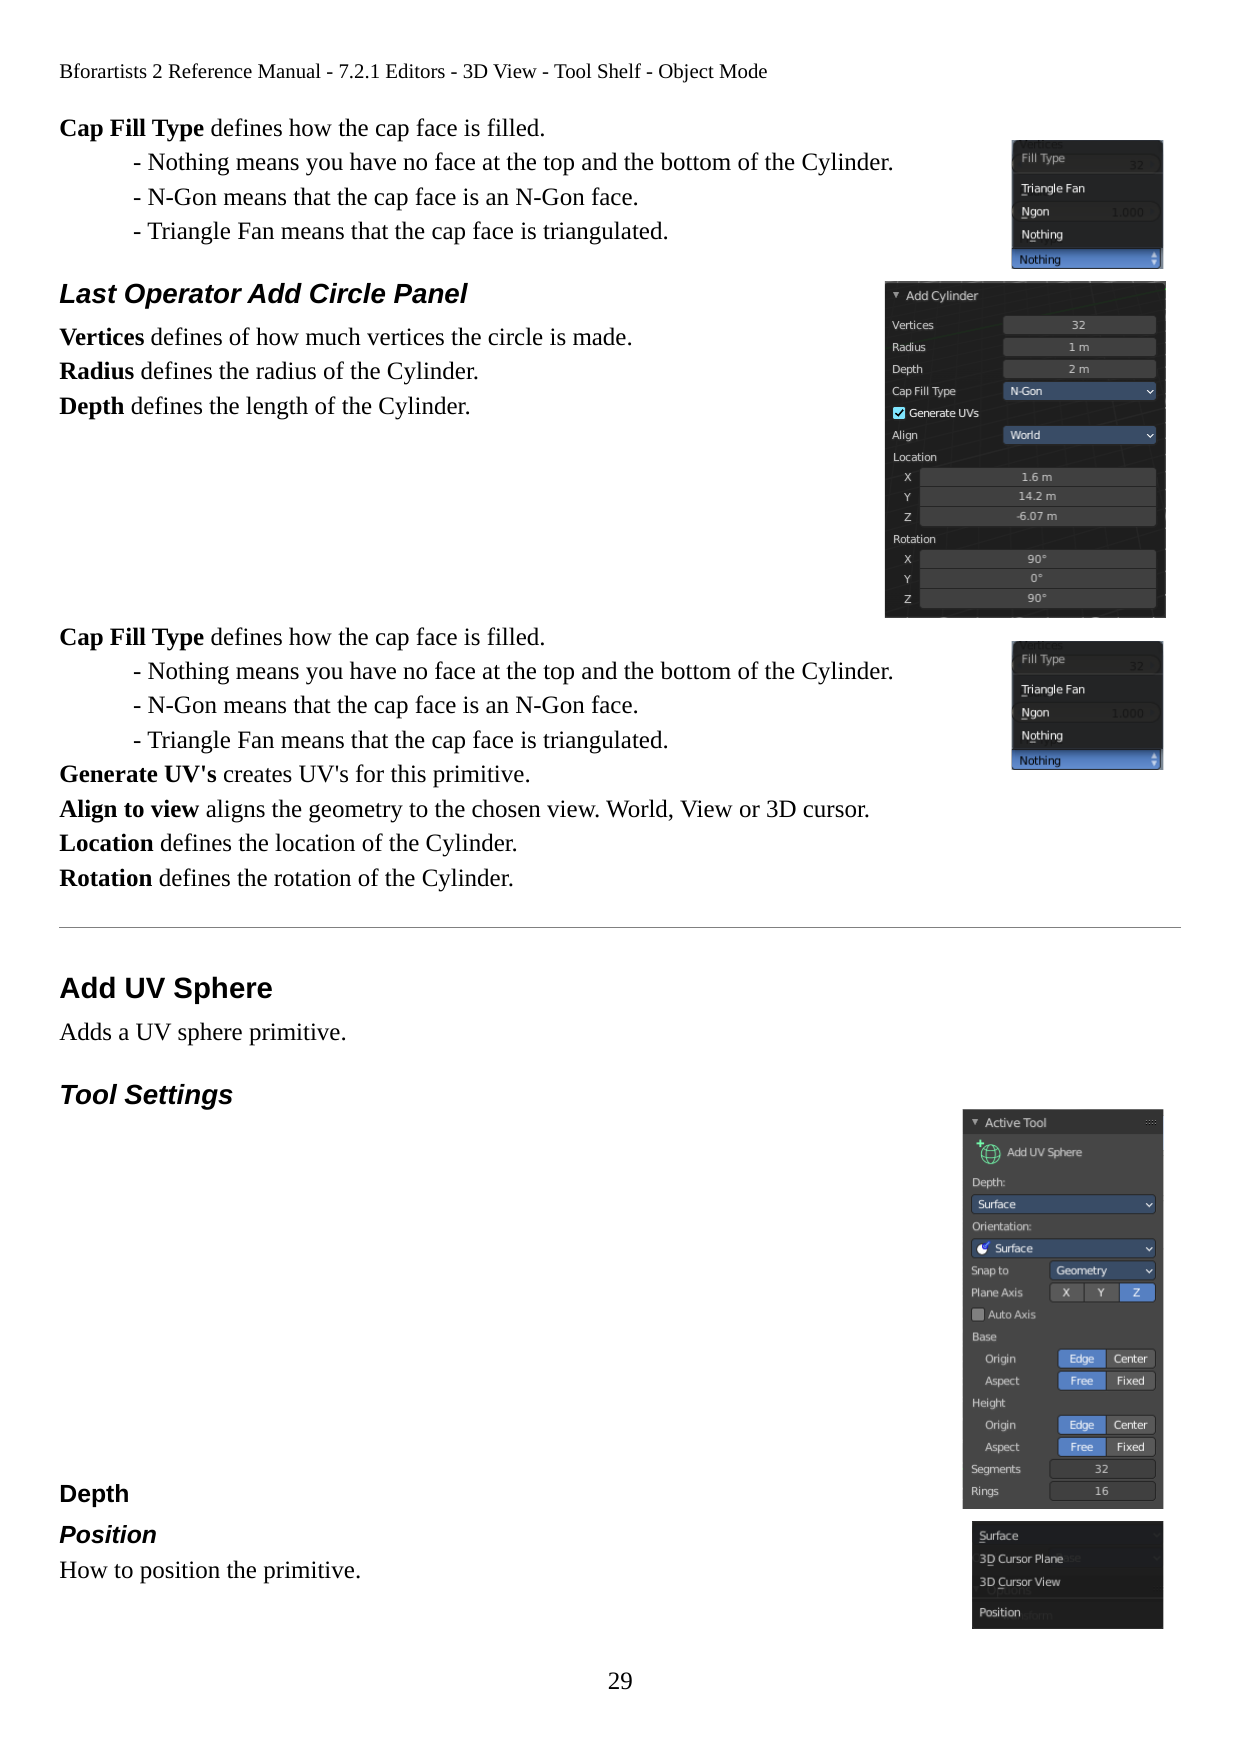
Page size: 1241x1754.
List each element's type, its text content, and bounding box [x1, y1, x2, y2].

picture [962, 1109, 1164, 1509]
text Vertices defines of how much vertices the circle is made. Radius defines the radius of the Cylinder. Depth defines the length of the Cylinder. [59, 322, 884, 420]
text Cap Fill Type defines how the cap face is filled. - Nothing means you have no face at the top and the bottom of the Cylinder. - N-Gon means that the cap face is an N-Gon face. - Triangle Fan means that the cap face is triangulated. [59, 113, 1181, 245]
picture [884, 281, 1166, 618]
subtitle [1164, 1479, 1181, 1507]
subtitle Add UV Sphere [59, 971, 1181, 1004]
picture [972, 1521, 1164, 1629]
picture [1011, 641, 1164, 770]
text How to position the primitive. [59, 1555, 972, 1583]
subtitle Depth [59, 1479, 962, 1507]
subtitle Last Operator Add Circle Panel [59, 278, 1181, 309]
subtitle Position [59, 1520, 1181, 1548]
picture [1011, 140, 1164, 269]
subtitle Tool Settings [59, 1079, 1181, 1111]
text Adds a UV sphere primitive. [59, 1017, 1181, 1046]
text Cap Fill Type defines how the cap face is filled. - Nothing means you have no face at the top and the bottom of the Cylinder. - N-Gon means that the cap face is an N-Gon face. - Triangle Fan means that the cap face is triangulated. Generate UV's creates UV's for this primitive. Align to view aligns the geometry to the chosen view. World, View or 3D cursor. Location defines the location of the Cylinder. Rotation defines the rotation of the Cylinder. [59, 587, 1181, 892]
